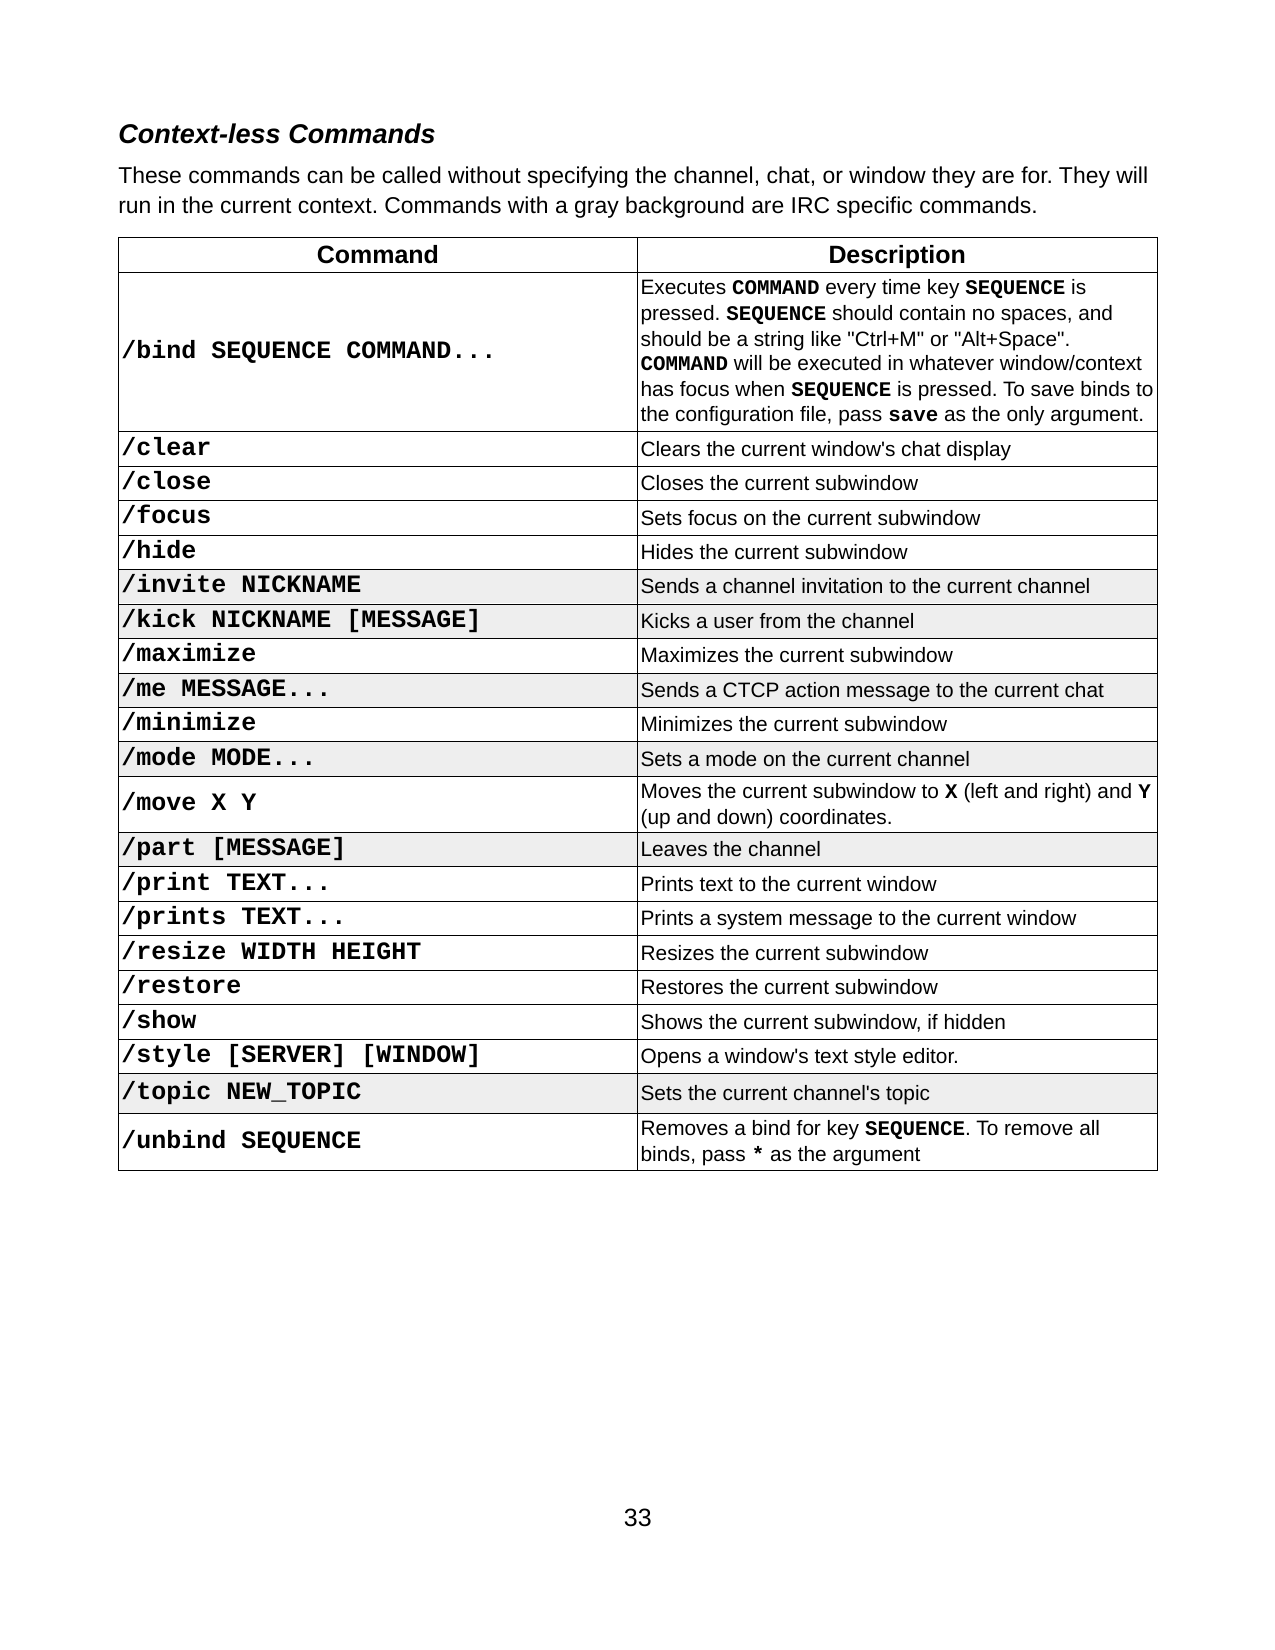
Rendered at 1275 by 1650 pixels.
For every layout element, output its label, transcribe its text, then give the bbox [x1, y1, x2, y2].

table_cell Sends a CTCP action message to the current chat [638, 674, 1157, 707]
table_cell Hides the current subwindow [638, 536, 1157, 569]
table_cell Restores the current subwindow [638, 971, 1157, 1004]
table_cell /show [119, 1005, 637, 1039]
table_cell /me MESSAGE... [119, 674, 637, 707]
table_header Command [119, 238, 637, 272]
table_cell Maximizes the current subwindow [638, 639, 1157, 672]
table_cell /close [119, 467, 637, 500]
table_cell Clears the current window's chat display [638, 432, 1157, 466]
table_cell Prints a system message to the current window [638, 902, 1157, 935]
table_cell /focus [119, 501, 637, 534]
table_cell /minimize [119, 708, 637, 741]
table_cell Sets the current channel's topic [638, 1074, 1157, 1113]
table_cell /bind SEQUENCE COMMAND... [119, 273, 637, 431]
table_cell /unbind SEQUENCE [119, 1114, 637, 1170]
table_cell Resizes the current subwindow [638, 936, 1157, 970]
table_cell Removes a bind for key SEQUENCE. To remove all binds, pass * as the argument [638, 1114, 1157, 1170]
table_cell Kicks a user from the channel [638, 605, 1157, 638]
table_cell /resize WIDTH HEIGHT [119, 936, 637, 970]
table_cell /invite NICKNAME [119, 570, 637, 603]
table_cell /clear [119, 432, 637, 466]
table_cell Minimizes the current subwindow [638, 708, 1157, 741]
table_header Description [638, 238, 1157, 272]
table_cell /maximize [119, 639, 637, 672]
table_cell /part [MESSAGE] [119, 833, 637, 866]
table_cell /print TEXT... [119, 867, 637, 901]
table_cell /prints TEXT... [119, 902, 637, 935]
table_cell Moves the current subwindow to X (left and right) and Y (up and down) coordinates. [638, 777, 1157, 832]
table_cell Sends a channel invitation to the current channel [638, 570, 1157, 603]
table_cell Prints text to the current window [638, 867, 1157, 901]
table_cell /hide [119, 536, 637, 569]
table_cell /restore [119, 971, 637, 1004]
table_cell /move X Y [119, 777, 637, 832]
table_cell Closes the current subwindow [638, 467, 1157, 500]
table_cell /mode MODE... [119, 742, 637, 776]
table_cell Shows the current subwindow, if hidden [638, 1005, 1157, 1039]
table_cell Sets focus on the current subwindow [638, 501, 1157, 534]
subtitle Context-less Commands [118, 118, 1157, 149]
table_cell Executes COMMAND every time key SEQUENCE is pressed. SEQUENCE should contain no spaces, and should be a string like "Ctrl+M" or "Alt+Space". COMMAND will be executed in whatever window/context has focus when SEQUENCE is pressed. To save binds to the configuration file, pass save as the only argument. [638, 273, 1157, 431]
table_cell Leaves the channel [638, 833, 1157, 866]
table_cell Sets a mode on the current channel [638, 742, 1157, 776]
table_cell /topic NEW_TOPIC [119, 1074, 637, 1113]
table_cell Opens a window's text style editor. [638, 1040, 1157, 1073]
table_cell /kick NICKNAME [MESSAGE] [119, 605, 637, 638]
text These commands can be called without specifying the channel, chat, or window they are for. They will run in the current context. Commands with a gray background are IRC specific commands. [118, 162, 1157, 218]
table_cell /style [SERVER] [WINDOW] [119, 1040, 637, 1073]
